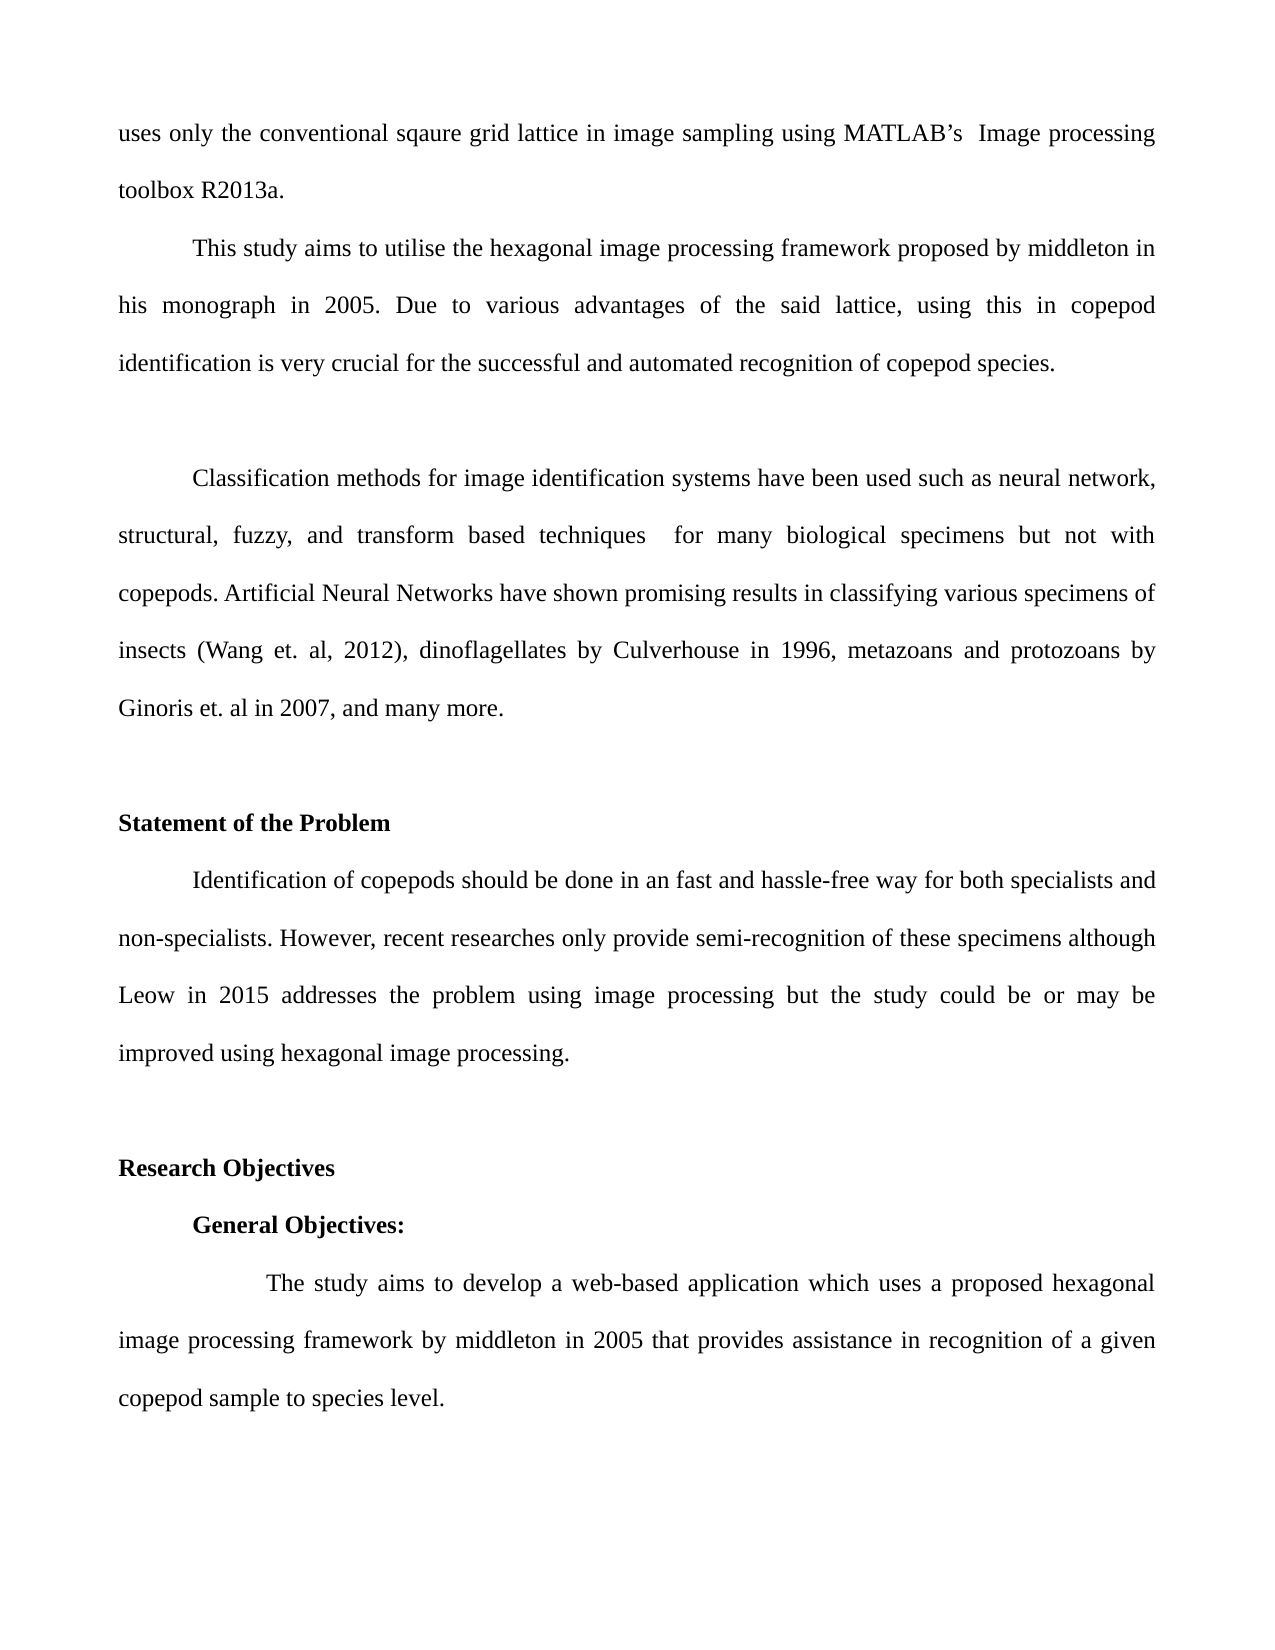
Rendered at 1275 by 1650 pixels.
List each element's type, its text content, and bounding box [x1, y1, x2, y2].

text General Objectives: [118, 1211, 1157, 1239]
text Research Objectives [118, 1153, 1157, 1182]
text Statement of the Problem [118, 808, 1157, 837]
text This study aims to utilise the hexagonal image processing framework proposed by middleton in his monograph in 2005. Due to various advantages of the said lattice, using this in copepod identification is very crucial for the successful and automated recognition of copepod species. [118, 233, 1157, 377]
text Classification methods for image identification systems have been used such as neural network, structural, fuzzy, and transform based techniques for many biological specimens but not with copepods. Artificial Neural Networks have shown promising results in classifying various specimens of insects (Wang et. al, 2012), dinoflagellates by Culverhouse in 1996, metazoans and protozoans by Ginoris et. al in 2007, and many more. [118, 463, 1157, 722]
text Identification of copepods should be done in an fast and hassle-free way for both specialists and non-specialists. However, recent researches only provide semi-recognition of these specimens although Leow in 2015 addresses the problem using image processing but the study could be or may be improved using hexagonal image processing. [118, 866, 1157, 1067]
text uses only the conventional sqaure grid lattice in image sampling using MATLAB’s Image processing toolbox R2013a. [118, 118, 1157, 204]
text The study aims to develop a web-based application which uses a proposed hexagonal image processing framework by middleton in 2005 that provides assistance in recognition of a given copepod sample to species level. [118, 1268, 1157, 1412]
